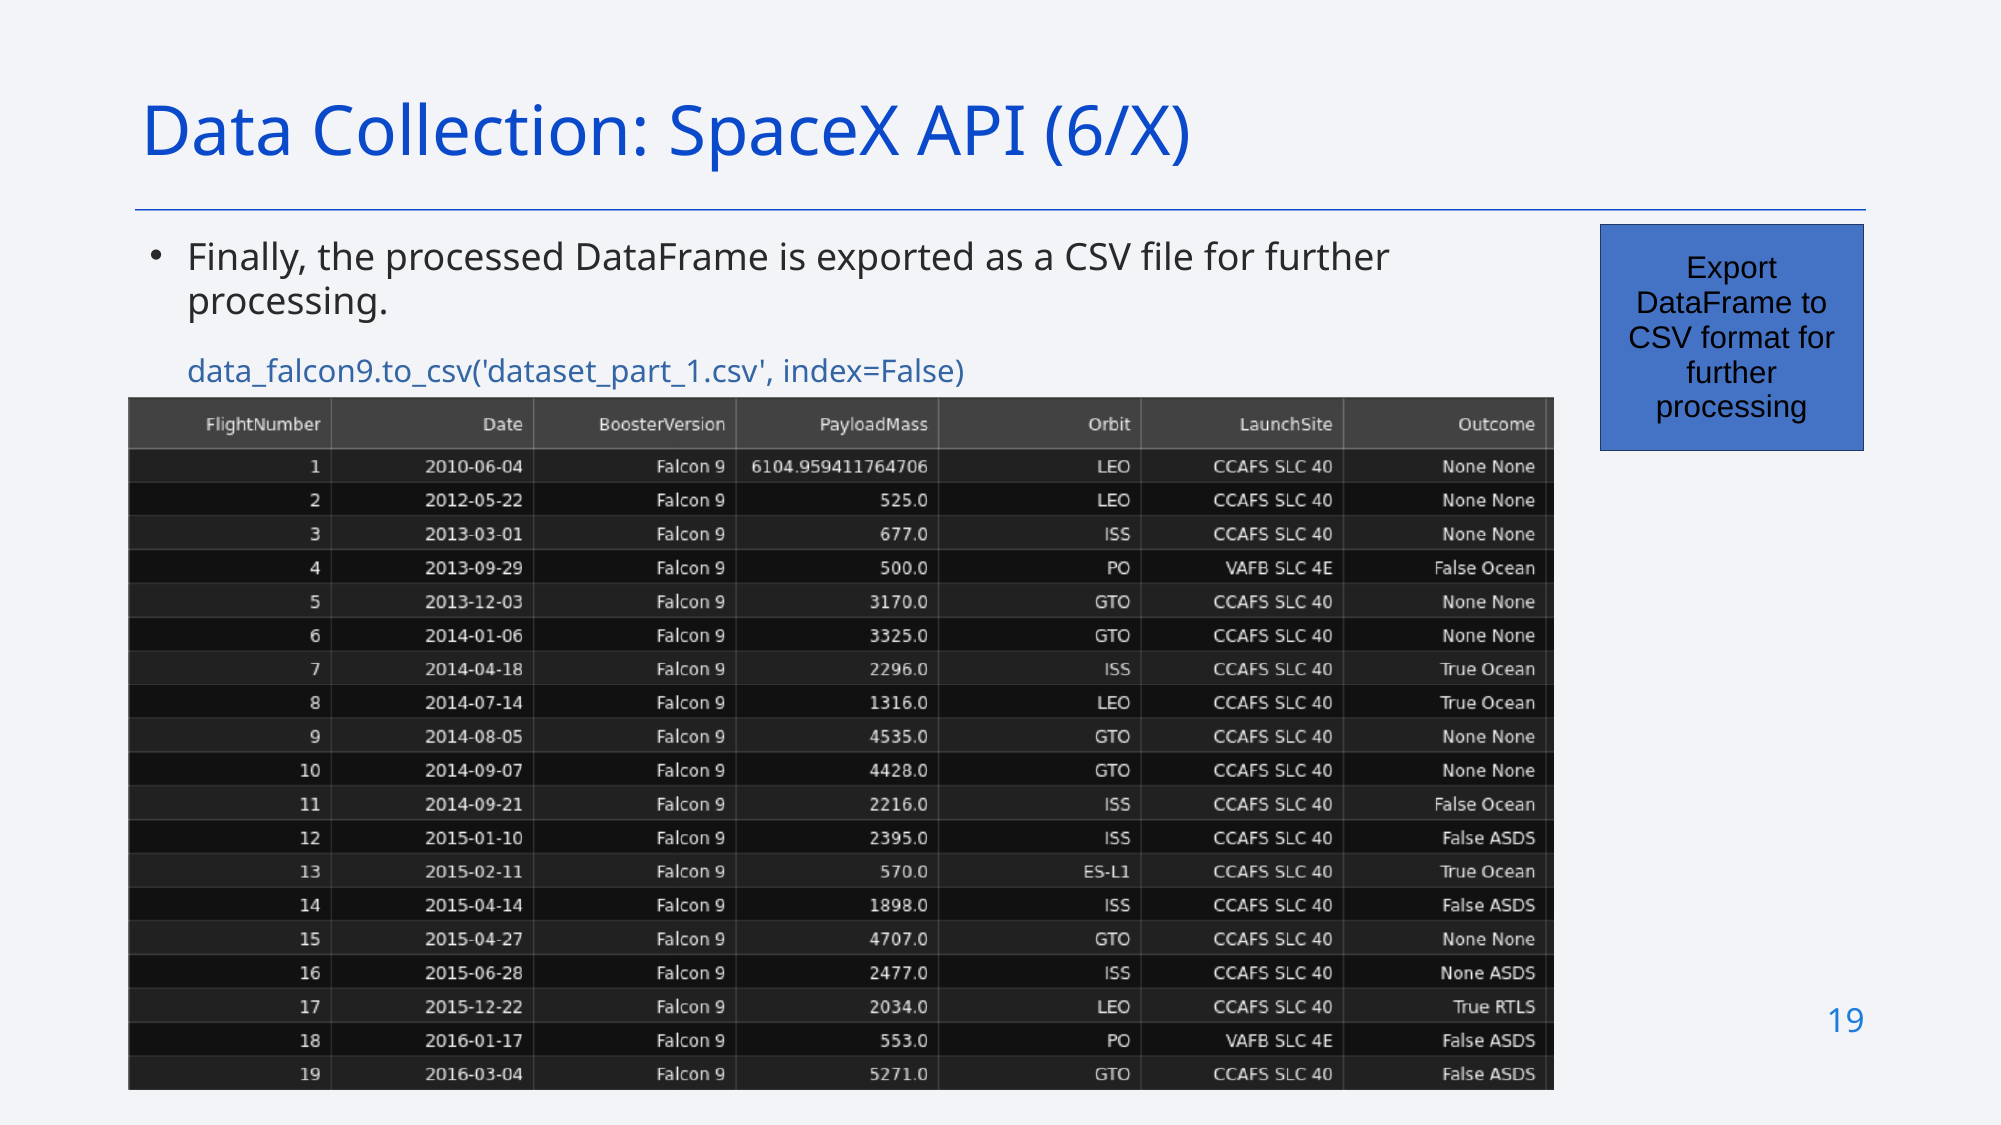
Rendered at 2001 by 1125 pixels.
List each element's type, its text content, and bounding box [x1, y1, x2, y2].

list Finally, the processed DataFrame is exported as a CSV file for further processing. data_falcon9.to_csv('dataset_part_1.csv', index=False) [134, 224, 1463, 397]
picture [0, 0, 2001, 1125]
text_box Export DataFrame to CSV format for further processing [1600, 224, 1864, 451]
text_box Data Collection: SpaceX API (6/X) [126, 88, 1852, 179]
